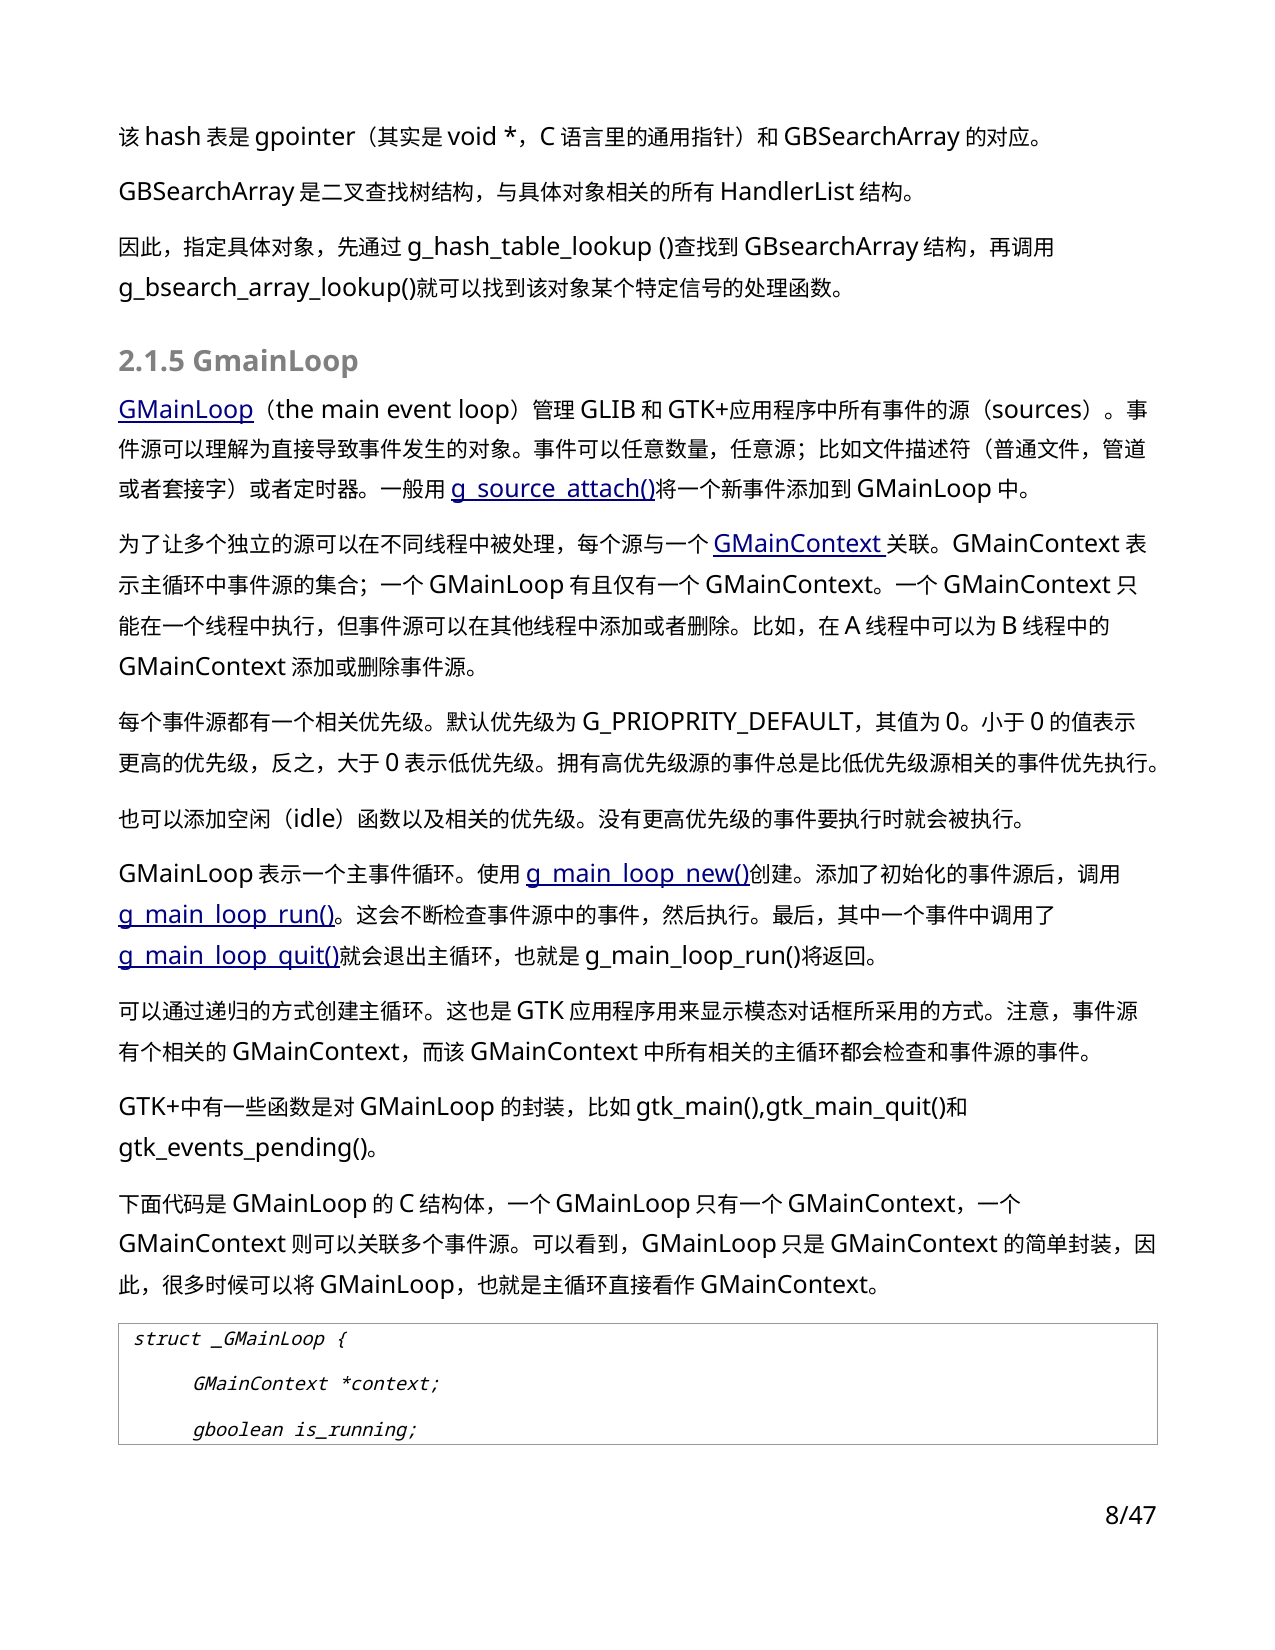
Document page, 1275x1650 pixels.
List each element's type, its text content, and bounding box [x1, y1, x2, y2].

text 为了让多个独立的源可以在不同线程中被处理，每个源与一个GMainContext关联。GMainContext表示主循环中事件源的集合；一个GMainLoop有且仅有一个GMainContext。一个GMainContext只能在一个线程中执行，但事件源可以在其他线程中添加或者删除。比如，在A线程中可以为B线程中的GMainContext添加或删除事件源。 [118, 526, 1157, 683]
text 下面代码是GMainLoop的C结构体，一个GMainLoop只有一个GMainContext，一个GMainContext则可以关联多个事件源。可以看到，GMainLoop只是GMainContext的简单封装，因此，很多时候可以将GMainLoop，也就是主循环直接看作GMainContext。 [118, 1185, 1157, 1301]
text GBSearchArray是二叉查找树结构，与具体对象相关的所有HandlerList结构。 [118, 173, 1157, 208]
text 也可以添加空闲（idle）函数以及相关的优先级。没有更高优先级的事件要执行时就会被执行。 [118, 800, 1157, 834]
text struct _GMainLoop { [119, 1324, 1157, 1351]
subtitle 2.1.5 GmainLoop [118, 340, 1157, 379]
text GMainLoop表示一个主事件循环。使用g_main_loop_new()创建。添加了初始化的事件源后，调用g_main_loop_run()。这会不断检查事件源中的事件，然后执行。最后，其中一个事件中调用了g_main_loop_quit()就会退出主循环，也就是g_main_loop_run()将返回。 [118, 856, 1157, 971]
text GMainContext *context; [119, 1368, 1157, 1396]
text 因此，指定具体对象，先通过g_hash_table_lookup ()查找到GBsearchArray结构，再调用g_bsearch_array_lookup()就可以找到该对象某个特定信号的处理函数。 [118, 229, 1157, 304]
text GTK+中有一些函数是对GMainLoop的封装，比如gtk_main(),gtk_main_quit()和gtk_events_pending()。 [118, 1089, 1157, 1164]
text gboolean is_running; [119, 1413, 1157, 1444]
text 每个事件源都有一个相关优先级。默认优先级为G_PRIOPRITY_DEFAULT，其值为0。小于0的值表示更高的优先级，反之，大于0表示低优先级。拥有高优先级源的事件总是比低优先级源相关的事件优先执行。 [118, 704, 1157, 779]
text 该hash表是gpointer（其实是void *，C语言里的通用指针）和GBSearchArray的对应。 [118, 118, 1157, 152]
text 可以通过递归的方式创建主循环。这也是GTK应用程序用来显示模态对话框所采用的方式。注意，事件源有个相关的GMainContext，而该GMainContext中所有相关的主循环都会检查和事件源的事件。 [118, 993, 1157, 1068]
text GMainLoop（the main event loop）管理GLIB和GTK+应用程序中所有事件的源（sources）。事件源可以理解为直接导致事件发生的对象。事件可以任意数量，任意源；比如文件描述符（普通文件，管道或者套接字）或者定时器。一般用g_source_attach()将一个新事件添加到GMainLoop中。 [118, 392, 1157, 505]
